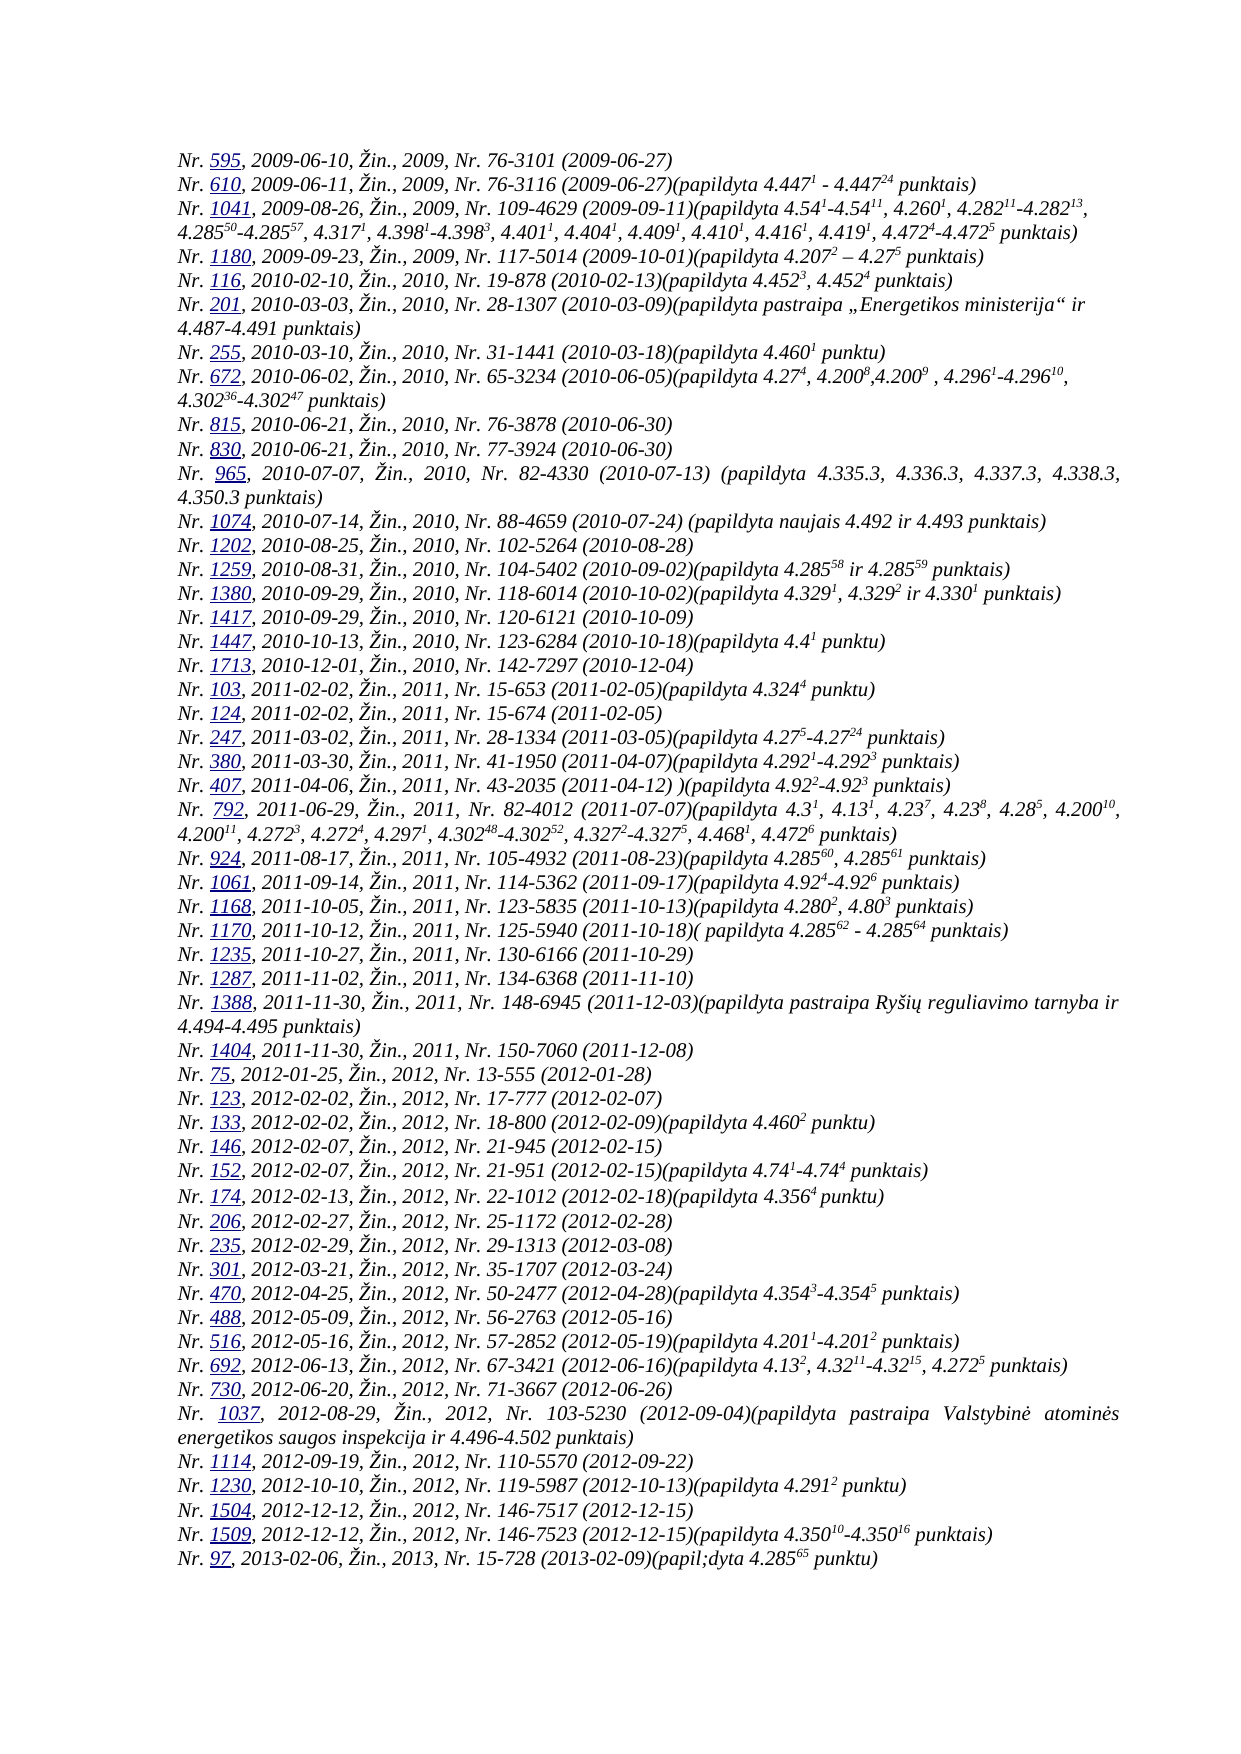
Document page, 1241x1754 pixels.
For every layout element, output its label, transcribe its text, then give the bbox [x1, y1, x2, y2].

text Nr. 146, 2012-02-07, Žin., 2012, Nr. 21-945 (2012-02-15) [177, 1134, 1122, 1158]
text Nr. 792, 2011-06-29, Žin., 2011, Nr. 82-4012 (2011-07-07)(papildyta 4.31, 4.131, 4.237, 4.238, 4.285, 4.20010, 4.20011, 4.2723, 4.2724, 4.2971, 4.30248-4.30252, 4.3272-4.3275, 4.4681, 4.4726 punktais) [177, 797, 1122, 846]
text Nr. 1404, 2011-11-30, Žin., 2011, Nr. 150-7060 (2011-12-08) [177, 1038, 1122, 1062]
text Nr. 1287, 2011-11-02, Žin., 2011, Nr. 134-6368 (2011-11-10) [177, 966, 1122, 990]
text Nr. 1447, 2010-10-13, Žin., 2010, Nr. 123-6284 (2010-10-18)(papildyta 4.41 punktu) [177, 629, 1122, 653]
text Nr. 255, 2010-03-10, Žin., 2010, Nr. 31-1441 (2010-03-18)(papildyta 4.4601 punktu) [177, 340, 1122, 364]
text Nr. 965, 2010-07-07, Žin., 2010, Nr. 82-4330 (2010-07-13) (papildyta 4.335.3, 4.336.3, 4.337.3, 4.338.3, 4.350.3 punktais) [177, 461, 1122, 509]
text Nr. 1504, 2012-12-12, Žin., 2012, Nr. 146-7517 (2012-12-15) [177, 1497, 1122, 1522]
text Nr. 1074, 2010-07-14, Žin., 2010, Nr. 88-4659 (2010-07-24) (papildyta naujais 4.492 ir 4.493 punktais) [177, 509, 1122, 533]
text Nr. 124, 2011-02-02, Žin., 2011, Nr. 15-674 (2011-02-05) [177, 701, 1122, 725]
text Nr. 672, 2010-06-02, Žin., 2010, Nr. 65-3234 (2010-06-05)(papildyta 4.274, 4.2008,4.2009 , 4.2961-4.29610, 4.30236-4.30247 punktais) [177, 364, 1122, 412]
text Nr. 206, 2012-02-27, Žin., 2012, Nr. 25-1172 (2012-02-28) [177, 1209, 1122, 1233]
text Nr. 1037, 2012-08-29, Žin., 2012, Nr. 103-5230 (2012-09-04)(papildyta pastraipa Valstybinė atominės energetikos saugos inspekcija ir 4.496-4.502 punktais) [177, 1401, 1122, 1449]
text Nr. 123, 2012-02-02, Žin., 2012, Nr. 17-777 (2012-02-07) [177, 1086, 1122, 1110]
text Nr. 380, 2011-03-30, Žin., 2011, Nr. 41-1950 (2011-04-07)(papildyta 4.2921-4.2923 punktais) [177, 749, 1122, 773]
text Nr. 1168, 2011-10-05, Žin., 2011, Nr. 123-5835 (2011-10-13)(papildyta 4.2802, 4.803 punktais) [177, 894, 1122, 918]
text Nr. 924, 2011-08-17, Žin., 2011, Nr. 105-4932 (2011-08-23)(papildyta 4.28560, 4.28561 punktais) [177, 846, 1122, 869]
text Nr. 201, 2010-03-03, Žin., 2010, Nr. 28-1307 (2010-03-09)(papildyta pastraipa „Energetikos ministerija“ ir 4.487-4.491 punktais) [177, 292, 1122, 340]
text Nr. 1114, 2012-09-19, Žin., 2012, Nr. 110-5570 (2012-09-22) [177, 1449, 1122, 1473]
text Nr. 730, 2012-06-20, Žin., 2012, Nr. 71-3667 (2012-06-26) [177, 1377, 1122, 1401]
text Nr. 815, 2010-06-21, Žin., 2010, Nr. 76-3878 (2010-06-30) [177, 412, 1122, 436]
text Nr. 407, 2011-04-06, Žin., 2011, Nr. 43-2035 (2011-04-12) )(papildyta 4.922-4.923 punktais) [177, 773, 1122, 797]
text Nr. 1417, 2010-09-29, Žin., 2010, Nr. 120-6121 (2010-10-09) [177, 605, 1122, 629]
text Nr. 692, 2012-06-13, Žin., 2012, Nr. 67-3421 (2012-06-16)(papildyta 4.132, 4.3211-4.3215, 4.2725 punktais) [177, 1353, 1122, 1377]
text Nr. 830, 2010-06-21, Žin., 2010, Nr. 77-3924 (2010-06-30) [177, 436, 1122, 461]
text Nr. 1380, 2010-09-29, Žin., 2010, Nr. 118-6014 (2010-10-02)(papildyta 4.3291, 4.3292 ir 4.3301 punktais) [177, 581, 1122, 605]
text Nr. 133, 2012-02-02, Žin., 2012, Nr. 18-800 (2012-02-09)(papildyta 4.4602 punktu) [177, 1110, 1122, 1134]
text Nr. 152, 2012-02-07, Žin., 2012, Nr. 21-951 (2012-02-15)(papildyta 4.741-4.744 punktais) [177, 1158, 1122, 1182]
text Nr. 1259, 2010-08-31, Žin., 2010, Nr. 104-5402 (2010-09-02)(papildyta 4.28558 ir 4.28559 punktais) [177, 557, 1122, 581]
text Nr. 103, 2011-02-02, Žin., 2011, Nr. 15-653 (2011-02-05)(papildyta 4.3244 punktu) [177, 677, 1122, 701]
text Nr. 1388, 2011-11-30, Žin., 2011, Nr. 148-6945 (2011-12-03)(papildyta pastraipa Ryšių reguliavimo tarnyba ir 4.494-4.495 punktais) [177, 990, 1122, 1038]
text Nr. 610, 2009-06-11, Žin., 2009, Nr. 76-3116 (2009-06-27)(papildyta 4.4471 - 4.44724 punktais) [177, 172, 1122, 196]
text Nr. 1061, 2011-09-14, Žin., 2011, Nr. 114-5362 (2011-09-17)(papildyta 4.924-4.926 punktais) [177, 869, 1122, 894]
text Nr. 1180, 2009-09-23, Žin., 2009, Nr. 117-5014 (2009-10-01)(papildyta 4.2072 – 4.275 punktais) [177, 244, 1122, 268]
text Nr. 174, 2012-02-13, Žin., 2012, Nr. 22-1012 (2012-02-18)(papildyta 4.3564 punktu) [177, 1182, 1122, 1209]
text Nr. 75, 2012-01-25, Žin., 2012, Nr. 13-555 (2012-01-28) [177, 1062, 1122, 1086]
text Nr. 1170, 2011-10-12, Žin., 2011, Nr. 125-5940 (2011-10-18)( papildyta 4.28562 - 4.28564 punktais) [177, 918, 1122, 942]
text Nr. 235, 2012-02-29, Žin., 2012, Nr. 29-1313 (2012-03-08) [177, 1233, 1122, 1257]
text Nr. 595, 2009-06-10, Žin., 2009, Nr. 76-3101 (2009-06-27) [177, 148, 1122, 172]
text Nr. 247, 2011-03-02, Žin., 2011, Nr. 28-1334 (2011-03-05)(papildyta 4.275-4.2724 punktais) [177, 725, 1122, 749]
text Nr. 1713, 2010-12-01, Žin., 2010, Nr. 142-7297 (2010-12-04) [177, 653, 1122, 677]
text Nr. 1230, 2012-10-10, Žin., 2012, Nr. 119-5987 (2012-10-13)(papildyta 4.2912 punktu) [177, 1473, 1122, 1497]
text Nr. 470, 2012-04-25, Žin., 2012, Nr. 50-2477 (2012-04-28)(papildyta 4.3543-4.3545 punktais) [177, 1281, 1122, 1305]
text Nr. 1235, 2011-10-27, Žin., 2011, Nr. 130-6166 (2011-10-29) [177, 942, 1122, 966]
text Nr. 516, 2012-05-16, Žin., 2012, Nr. 57-2852 (2012-05-19)(papildyta 4.2011-4.2012 punktais) [177, 1329, 1122, 1353]
text Nr. 1041, 2009-08-26, Žin., 2009, Nr. 109-4629 (2009-09-11)(papildyta 4.541-4.5411, 4.2601, 4.28211-4.28213, 4.28550-4.28557, 4.3171, 4.3981-4.3983, 4.4011, 4.4041, 4.4091, 4.4101, 4.4161, 4.4191, 4.4724-4.4725 punktais) [177, 196, 1122, 244]
text Nr. 97, 2013-02-06, Žin., 2013, Nr. 15-728 (2013-02-09)(papil;dyta 4.28565 punktu) [177, 1546, 1122, 1570]
text Nr. 1202, 2010-08-25, Žin., 2010, Nr. 102-5264 (2010-08-28) [177, 533, 1122, 557]
text Nr. 488, 2012-05-09, Žin., 2012, Nr. 56-2763 (2012-05-16) [177, 1305, 1122, 1329]
text Nr. 301, 2012-03-21, Žin., 2012, Nr. 35-1707 (2012-03-24) [177, 1257, 1122, 1281]
text Nr. 116, 2010-02-10, Žin., 2010, Nr. 19-878 (2010-02-13)(papildyta 4.4523, 4.4524 punktais) [177, 268, 1122, 292]
text Nr. 1509, 2012-12-12, Žin., 2012, Nr. 146-7523 (2012-12-15)(papildyta 4.35010-4.35016 punktais) [177, 1522, 1122, 1546]
